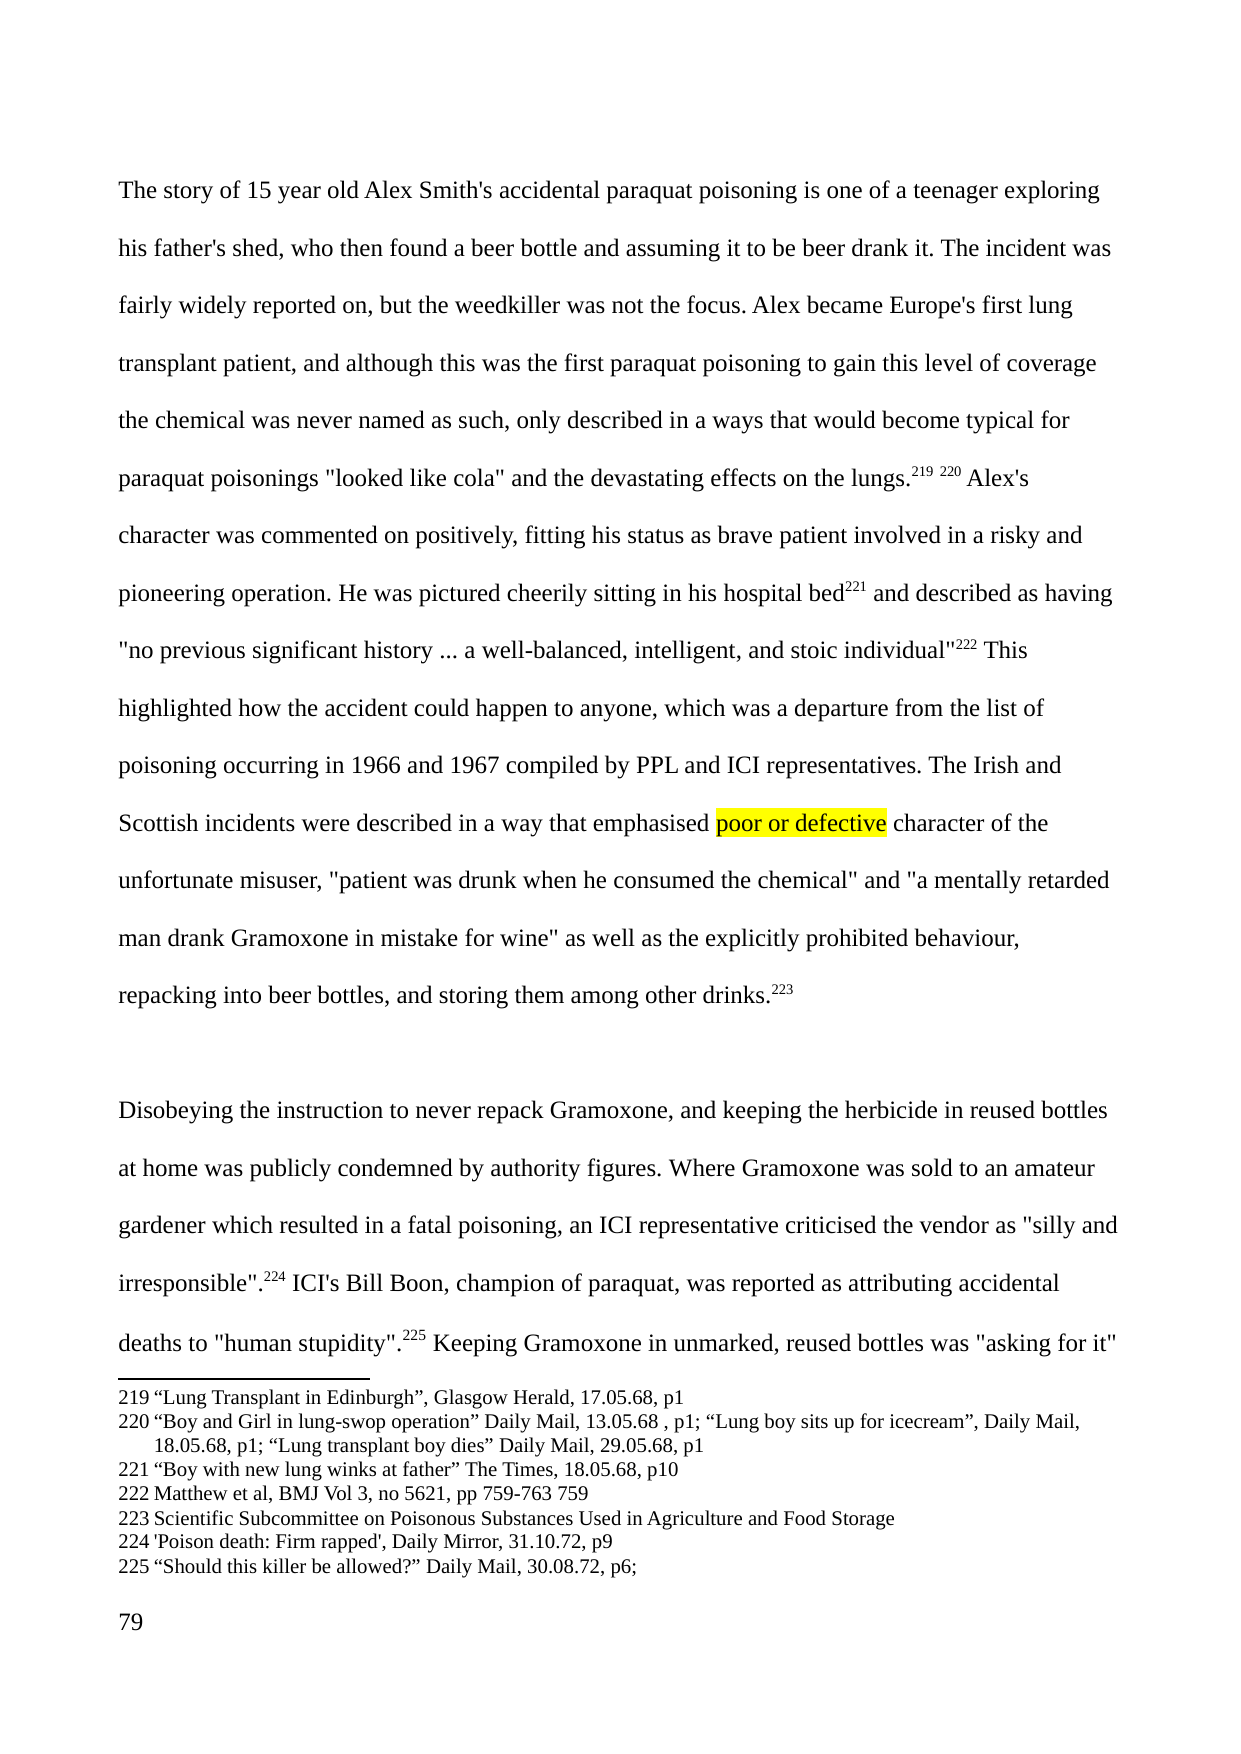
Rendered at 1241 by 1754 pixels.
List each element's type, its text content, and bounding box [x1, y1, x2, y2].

text 'Poison death: Firm rapped', Daily Mirror, 31.10.72, p9 [118, 1529, 1122, 1553]
text “Boy and Girl in lung-swop operation” Daily Mail, 13.05.68 , p1; “Lung boy sits up for icecream”, Daily Mail, 18.05.68, p1; “Lung transplant boy dies” Daily Mail, 29.05.68, p1 [118, 1409, 1122, 1457]
text “Lung Transplant in Edinburgh”, Glasgow Herald, 17.05.68, p1 [118, 1385, 1122, 1409]
text “Boy with new lung winks at father” The Times, 18.05.68, p10 [118, 1457, 1122, 1481]
text The story of 15 year old Alex Smith's accidental paraquat poisoning is one of a teenager exploring his father's shed, who then found a beer bottle and assuming it to be beer drank it. The incident was fairly widely reported on, but the weedkiller was not the focus. Alex became Europe's first lung transplant patient, and although this was the first paraquat poisoning to gain this level of coverage the chemical was never named as such, only described in a ways that would become typical for paraquat poisonings "looked like cola" and the devastating effects on the lungs. Alex's character was commented on positively, fitting his status as brave patient involved in a risky and pioneering operation. He was pictured cheerily sitting in his hospital bed and described as having "no previous significant history ... a well-balanced, intelligent, and stoic individual" This highlighted how the accident could happen to anyone, which was a departure from the list of poisoning occurring in 1966 and 1967 compiled by PPL and ICI representatives. The Irish and Scottish incidents were described in a way that emphasised poor or defective character of the unfortunate misuser, "patient was drunk when he consumed the chemical" and "a mentally retarded man drank Gramoxone in mistake for wine" as well as the explicitly prohibited behaviour, repacking into beer bottles, and storing them among other drinks. [118, 176, 1122, 1009]
text Matthew et al, BMJ Vol 3, no 5621, pp 759-763 759 [118, 1481, 1122, 1505]
text Disobeying the instruction to never repack Gramoxone, and keeping the herbicide in reused bottles at home was publicly condemned by authority figures. Where Gramoxone was sold to an amateur gardener which resulted in a fatal poisoning, an ICI representative criticised the vendor as "silly and irresponsible". ICI's Bill Boon, champion of paraquat, was reported as attributing accidental deaths to "human stupidity". Keeping Gramoxone in unmarked, reused bottles was "asking for it" [118, 1096, 1122, 1357]
text Scientific Subcommittee on Poisonous Substances Used in Agriculture and Food Storage [118, 1505, 1122, 1529]
text “Should this killer be allowed?” Daily Mail, 30.08.72, p6; [118, 1553, 1122, 1578]
